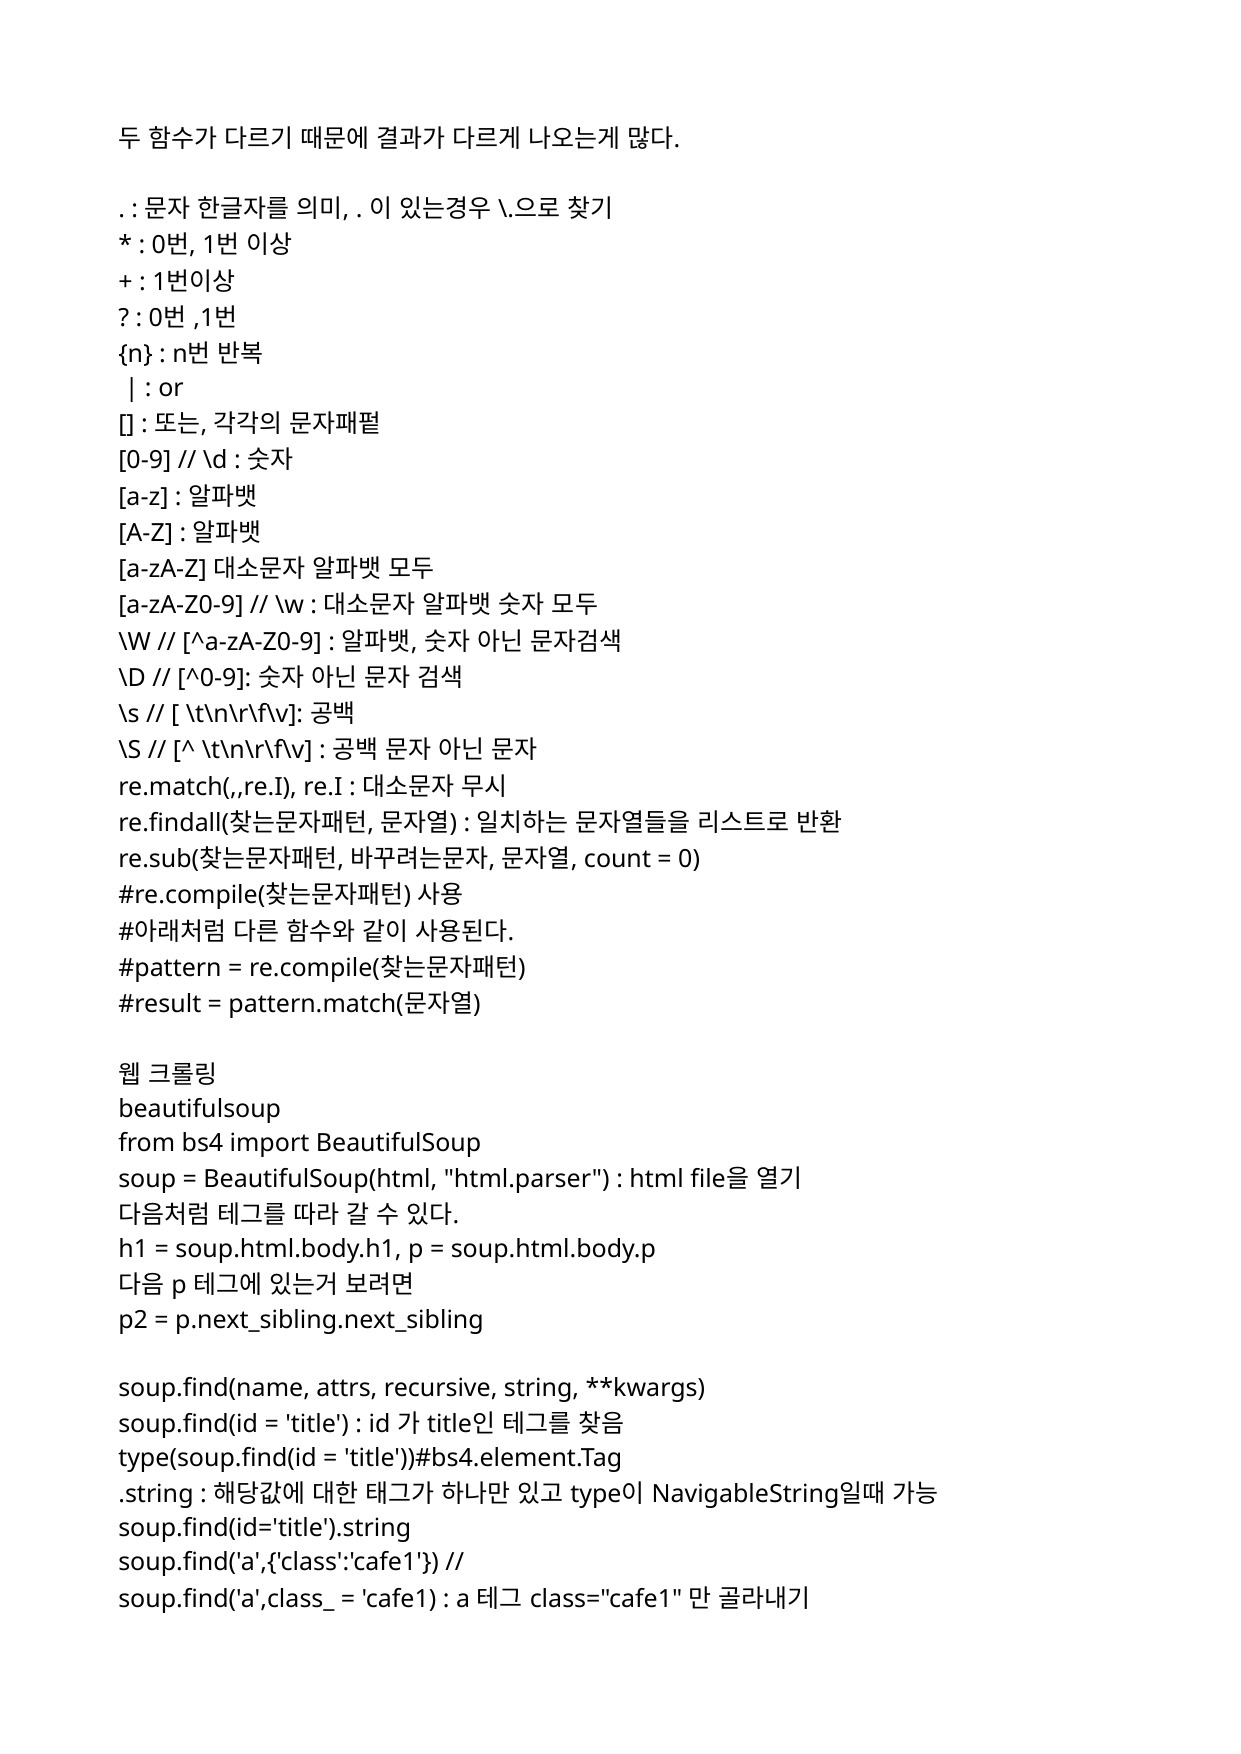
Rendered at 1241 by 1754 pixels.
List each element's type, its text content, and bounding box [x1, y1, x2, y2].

text [0-9] // \d : 숫자 [118, 440, 1122, 476]
text soup.find('a',{'class':'cafe1'}) // [118, 1544, 1122, 1578]
text \D // [^0-9]: 숫자 아닌 문자 검색 [118, 657, 1122, 694]
text from bs4 import BeautifulSoup [118, 1124, 1122, 1158]
text re.findall(찾는문자패턴, 문자열) : 일치하는 문자열들을 리스트로 반환 [118, 802, 1122, 839]
text re.match(,,re.I), re.I : 대소문자 무시 [118, 766, 1122, 802]
text \S // [^ \t\n\r\f\v] : 공백 문자 아닌 문자 [118, 730, 1122, 766]
text [a-zA-Z] 대소문자 알파뱃 모두 [118, 549, 1122, 585]
text | : or [118, 370, 1122, 404]
text 두 함수가 다르기 때문에 결과가 다르게 나오는게 많다. [118, 118, 1122, 154]
text #pattern = re.compile(찾는문자패턴) [118, 947, 1122, 984]
text soup.find(id='title').string [118, 1510, 1122, 1544]
text * : 0번, 1번 이상 [118, 225, 1122, 261]
text . : 문자 한글자를 의미, . 이 있는경우 \.으로 찾기 [118, 188, 1122, 225]
text + : 1번이상 [118, 261, 1122, 297]
text beautifulsoup [118, 1090, 1122, 1124]
text [a-zA-Z0-9] // \w : 대소문자 알파뱃 숫자 모두 [118, 585, 1122, 621]
text #result = pattern.match(문자열) [118, 984, 1122, 1020]
text p2 = p.next_sibling.next_sibling [118, 1301, 1122, 1335]
text #re.compile(찾는문자패턴) 사용 [118, 875, 1122, 911]
text 다음 p 테그에 있는거 보려면 [118, 1265, 1122, 1301]
text 다음처럼 테그를 따라 갈 수 있다. [118, 1195, 1122, 1231]
text soup = BeautifulSoup(html, "html.parser") : html file을 열기 [118, 1158, 1122, 1195]
text .string : 해당값에 대한 태그가 하나만 있고 type이 NavigableString일때 가능 [118, 1474, 1122, 1510]
text h1 = soup.html.body.h1, p = soup.html.body.p [118, 1231, 1122, 1265]
text soup.find(id = 'title') : id 가 title인 테그를 찾음 [118, 1403, 1122, 1440]
text soup.find('a',class_ = 'cafe1) : a 테그 class="cafe1" 만 골라내기 [118, 1578, 1122, 1614]
text re.sub(찾는문자패턴, 바꾸려는문자, 문자열, count = 0) [118, 839, 1122, 875]
text soup.find(name, attrs, recursive, string, **kwargs) [118, 1369, 1122, 1403]
text \W // [^a-zA-Z0-9] : 알파뱃, 숫자 아닌 문자검색 [118, 621, 1122, 657]
text ? : 0번 ,1번 [118, 297, 1122, 333]
text type(soup.find(id = 'title'))#bs4.element.Tag [118, 1440, 1122, 1474]
text [] : 또는, 각각의 문자패펕 [118, 404, 1122, 440]
text [a-z] : 알파뱃 [118, 476, 1122, 512]
text \s // [ \t\n\r\f\v]: 공백 [118, 694, 1122, 730]
text [A-Z] : 알파뱃 [118, 512, 1122, 549]
text {n} : n번 반복 [118, 333, 1122, 370]
text #아래처럼 다른 함수와 같이 사용된다. [118, 911, 1122, 947]
text 웹 크롤링 [118, 1054, 1122, 1090]
